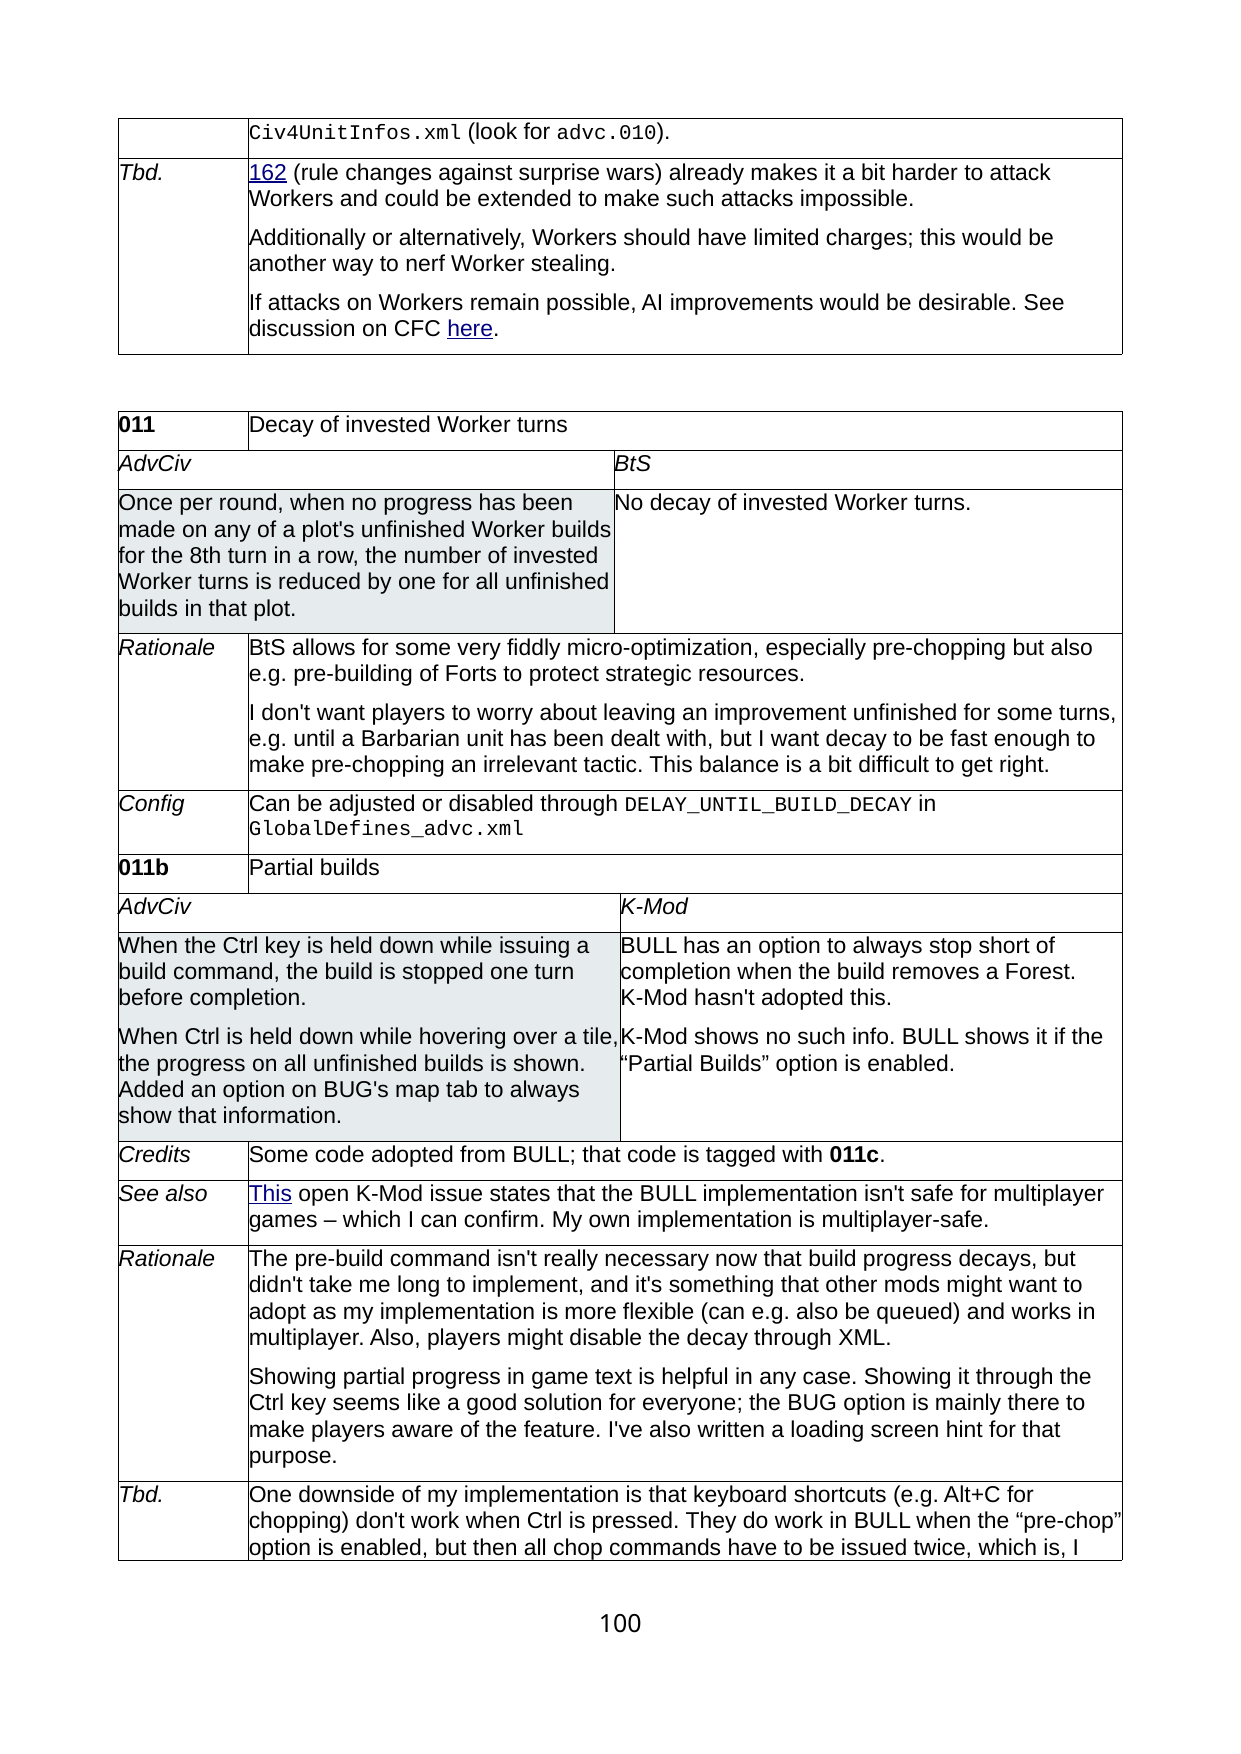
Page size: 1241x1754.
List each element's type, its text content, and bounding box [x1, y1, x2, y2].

table_cell This open K-Mod issue states that the BULL implementation isn't safe for multiplayer games – which I can confirm. My own implementation is multiplayer-safe. [249, 1181, 1122, 1245]
table_cell When the Ctrl key is held down while issuing a build command, the build is stopped one turn before completion. When Ctrl is held down while hovering over a tile, the progress on all unfinished builds is shown. Added an option on BUG's map tab to always show that information. [119, 933, 620, 1141]
table_cell Tbd. [119, 159, 248, 354]
table_cell Credits [119, 1142, 248, 1180]
table_cell BtS [615, 451, 1122, 489]
table_cell BtS allows for some very fiddly micro-optimization, especially pre-chopping but also e.g. pre-building of Forts to protect strategic resources. I don't want players to worry about leaving an improvement unfinished for some turns, e.g. until a Barbarian unit has been dealt with, but I want decay to be fast enough to make pre-chopping an irrelevant tactic. This balance is a bit difficult to get right. [249, 634, 1122, 790]
table_cell Once per round, when no progress has been made on any of a plot's unfinished Worker builds for the 8th turn in a row, the number of invested Worker turns is reduced by one for all unfinished builds in that plot. [119, 490, 614, 633]
table_cell See also [119, 1181, 248, 1245]
table_cell 162 (rule changes against surprise wars) already makes it a bit harder to attack Workers and could be extended to make such attacks impossible. Additionally or alternatively, Workers should have limited charges; this would be another way to nerf Worker stealing. If attacks on Workers remain possible, AI improvements would be desirable. See discussion on CFC here. [249, 159, 1122, 354]
table_cell BULL has an option to always stop short of completion when the build removes a Forest. K‑Mod hasn't adopted this. K-Mod shows no such info. BULL shows it if the “Partial Builds” option is enabled. [621, 933, 1122, 1141]
table_header Decay of invested Worker turns [249, 412, 1122, 450]
table_cell Can be adjusted or disabled through DELAY_UNTIL_BUILD_DECAY in GlobalDefines_advc.xml [249, 791, 1122, 854]
table_cell Civ4UnitInfos.xml (look for advc.010). [249, 119, 1122, 158]
table_cell AdvCiv [119, 894, 620, 932]
table_cell Partial builds [249, 855, 1122, 893]
table_cell The pre-build command isn't really necessary now that build progress decays, but didn't take me long to implement, and it's something that other mods might want to adopt as my implementation is more flexible (can e.g. also be queued) and works in multiplayer. Also, players might disable the decay through XML. Showing partial progress in game text is helpful in any case. Showing it through the Ctrl key seems like a good solution for everyone; the BUG option is mainly there to make players aware of the feature. I've also written a loading screen hint for that purpose. [249, 1246, 1122, 1481]
table_cell One downside of my implementation is that keyboard shortcuts (e.g. Alt+C for chopping) don't work when Ctrl is pressed. They do work in BULL when the “pre-chop” option is enabled, but then all chop commands have to be issued twice, which is, I [249, 1482, 1122, 1560]
table_cell No decay of invested Worker turns. [615, 490, 1122, 633]
table_cell Rationale [119, 634, 248, 790]
table_header 011 [119, 412, 248, 450]
table_cell [119, 119, 248, 158]
table_cell K-Mod [621, 894, 1122, 932]
table_cell AdvCiv [119, 451, 614, 489]
table_cell Tbd. [119, 1482, 248, 1560]
table_cell Some code adopted from BULL; that code is tagged with 011c. [249, 1142, 1122, 1180]
table_cell Rationale [119, 1246, 248, 1481]
table_cell 011b [119, 855, 248, 893]
table_cell Config [119, 791, 248, 854]
